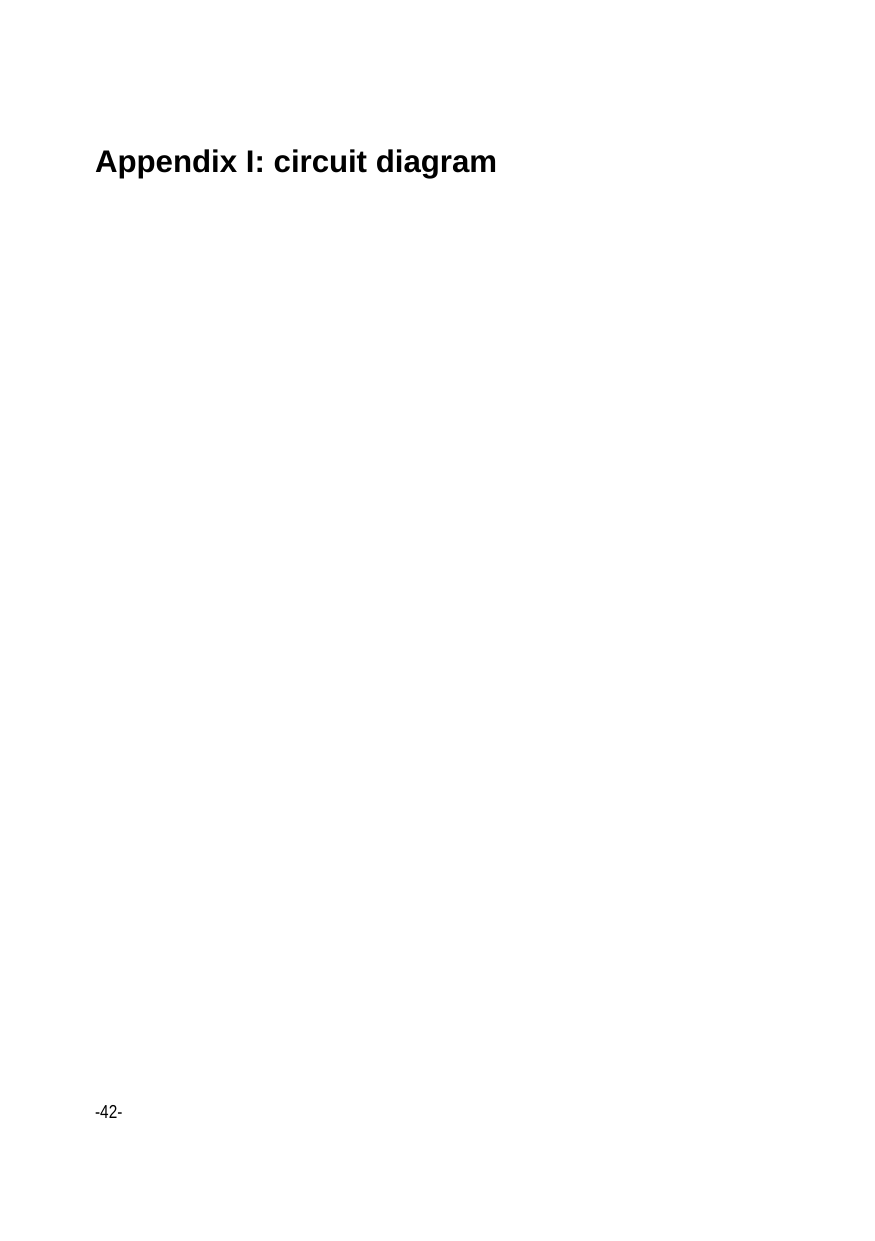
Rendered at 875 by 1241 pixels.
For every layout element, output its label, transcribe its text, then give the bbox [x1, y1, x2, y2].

subtitle Appendix I: circuit diagram [95, 143, 815, 179]
